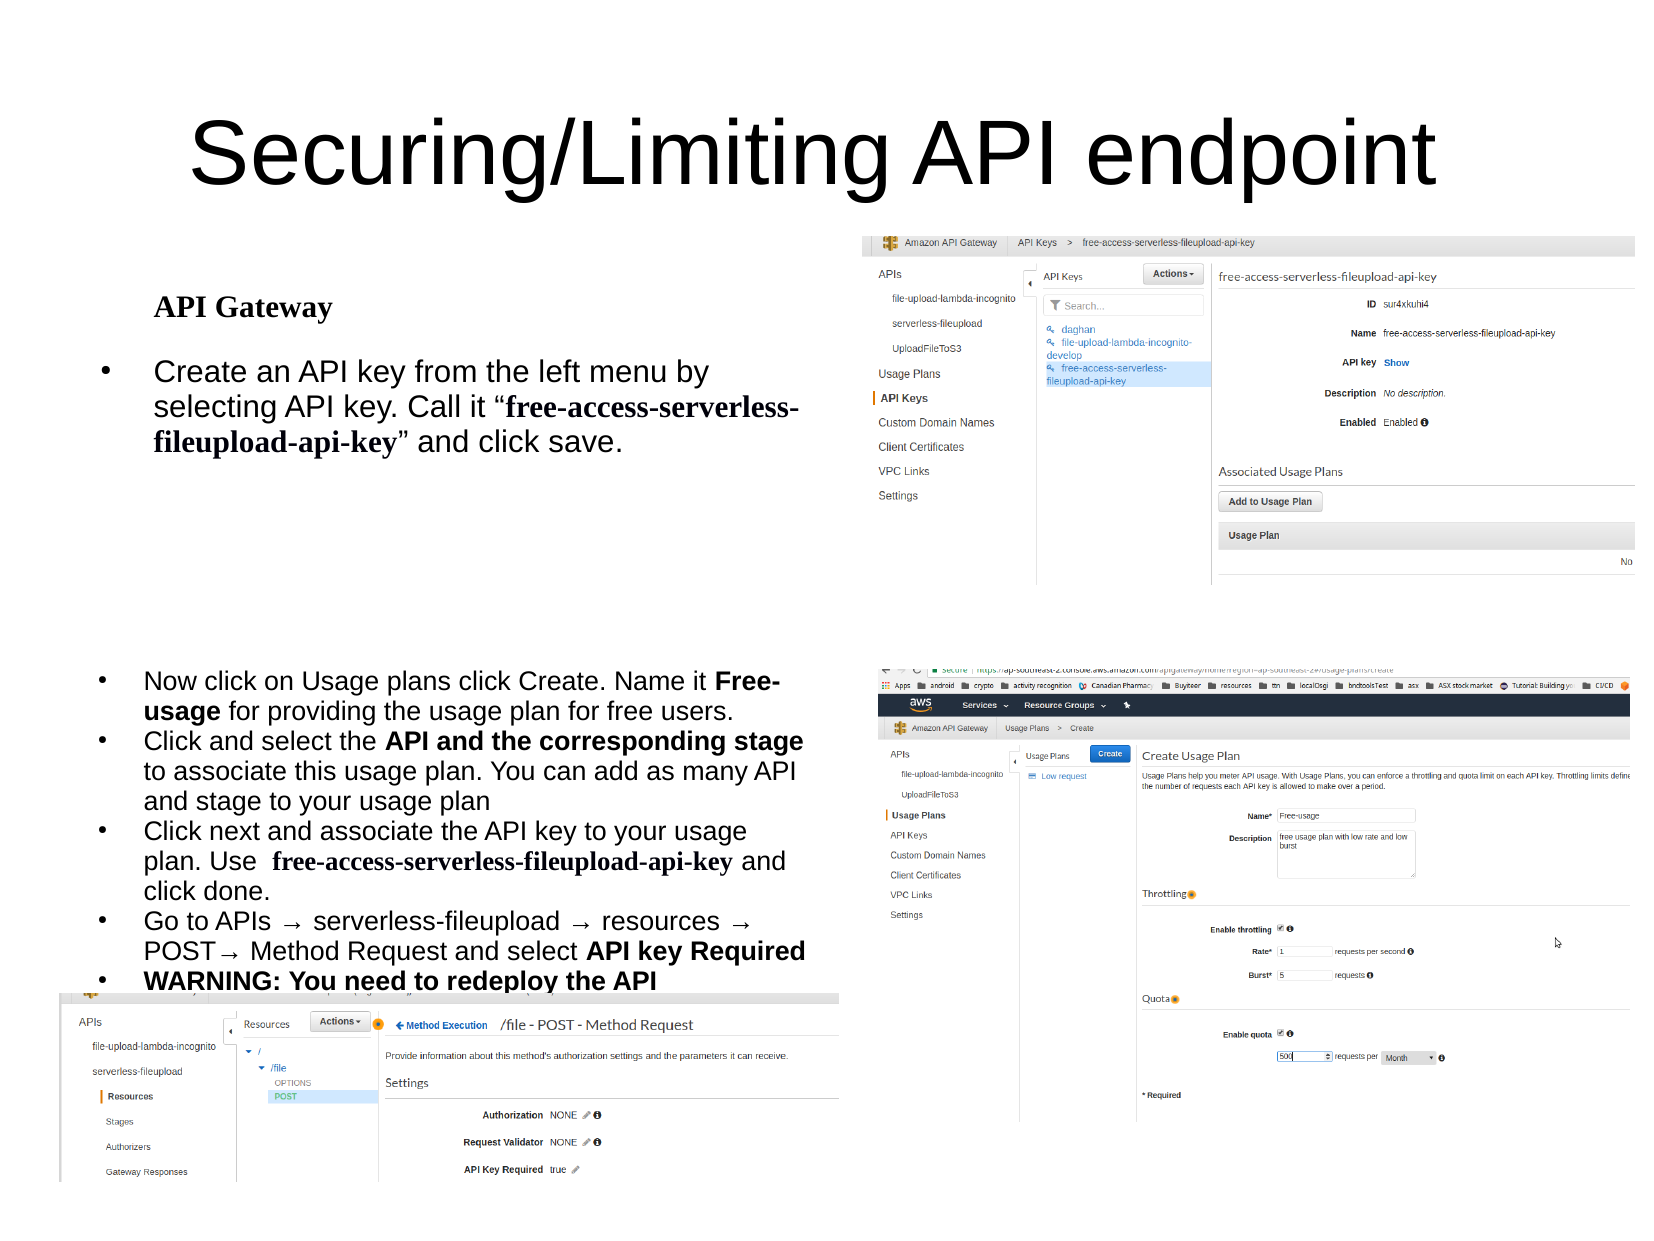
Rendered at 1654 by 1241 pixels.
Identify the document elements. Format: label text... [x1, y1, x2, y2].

picture [862, 236, 1635, 585]
picture [59, 993, 839, 1182]
picture [878, 669, 1630, 1123]
list Now click on Usage plans click Create. Name it Free-usage for providing the usage plan for free users. Click and select the API and the corresponding stage to associate this usage plan. You can add as many API and stage to your usage plan Click next and associate the API key to your usage plan. Use free-access-serverless-fileupload-api-key and click done. Go to APIs → serverless-fileupload → resources → POST→ Method Request and select API key Required WARNING: You need to redeploy the API [82, 665, 809, 993]
title Securing/Limiting API endpoint [82, 49, 1571, 257]
list API Gateway Create an API key from the left menu by selecting API key. Call it “free-access-serverless-fileupload-api-key” and click save. [82, 290, 809, 634]
